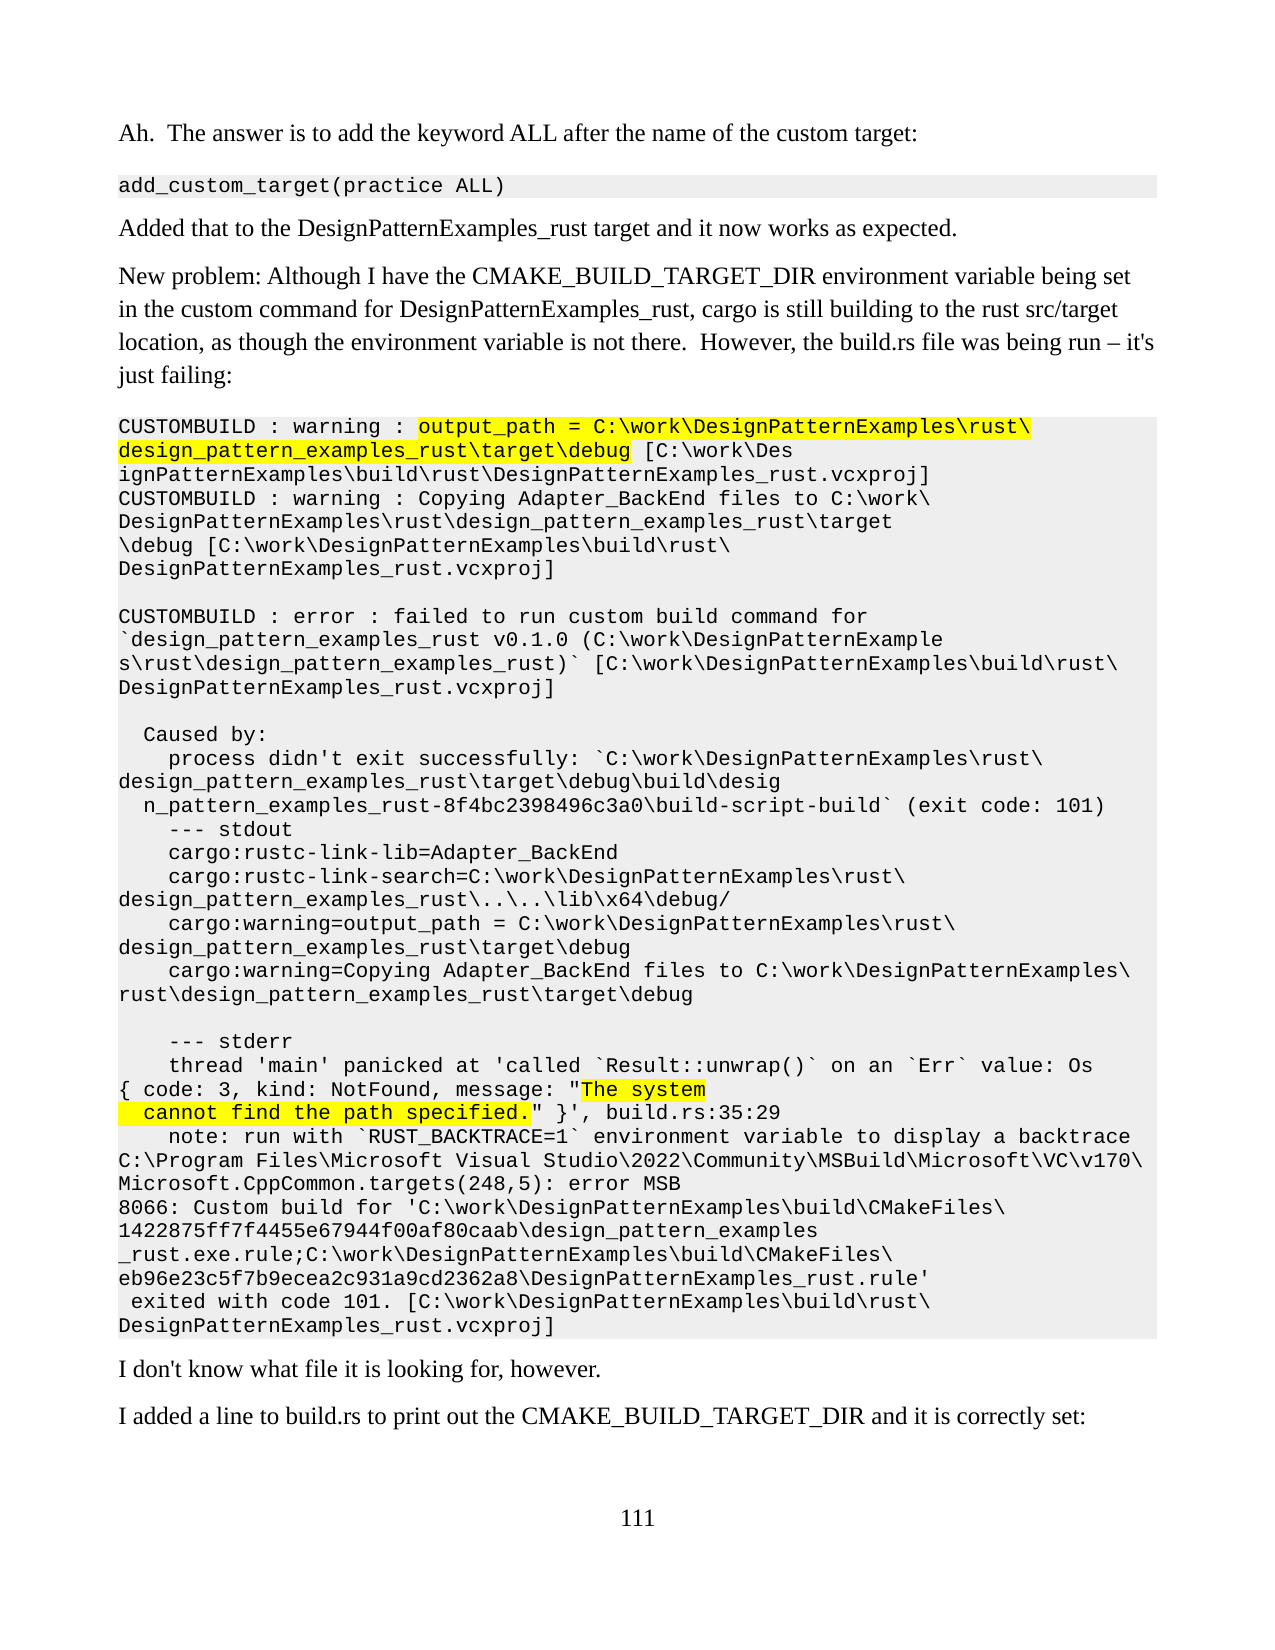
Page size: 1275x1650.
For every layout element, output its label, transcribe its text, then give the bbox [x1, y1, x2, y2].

text Caused by: [118, 724, 1157, 748]
text I don't know what file it is looking for, however. [118, 1354, 1157, 1382]
text CUSTOMBUILD : warning : Copying Adapter_BackEnd files to C:\work\DesignPatternExamples\rust\design_pattern_examples_rust\target [118, 487, 1157, 535]
text CUSTOMBUILD : warning : output_path = C:\work\DesignPatternExamples\rust\design_pattern_examples_rust\target\debug [C:\work\Des [118, 417, 1157, 464]
text C:\Program Files\Microsoft Visual Studio\2022\Community\MSBuild\Microsoft\VC\v170\Microsoft.CppCommon.targets(248,5): error MSB [118, 1149, 1157, 1197]
text note: run with `RUST_BACKTRACE=1` environment variable to display a backtrace [118, 1126, 1157, 1149]
text _rust.exe.rule;C:\work\DesignPatternExamples\build\CMakeFiles\eb96e23c5f7b9ecea2c931a9cd2362a8\DesignPatternExamples_rust.rule' [118, 1244, 1157, 1291]
text cargo:warning=output_path = C:\work\DesignPatternExamples\rust\design_pattern_examples_rust\target\debug [118, 913, 1157, 960]
text cargo:rustc-link-search=C:\work\DesignPatternExamples\rust\design_pattern_examples_rust\..\..\lib\x64\debug/ [118, 866, 1157, 913]
text New problem: Although I have the CMAKE_BUILD_TARGET_DIR environment variable being set in the custom command for DesignPatternExamples_rust, cargo is still building to the rust src/target location, as though the environment variable is not there. However, the build.rs file was being run – it's just failing: [118, 261, 1157, 389]
text Added that to the DesignPatternExamples_rust target and it now works as expected. [118, 213, 1157, 242]
text cargo:warning=Copying Adapter_BackEnd files to C:\work\DesignPatternExamples\rust\design_pattern_examples_rust\target\debug [118, 960, 1157, 1008]
text thread 'main' panicked at 'called `Result::unwrap()` on an `Err` value: Os { code: 3, kind: NotFound, message: "The system [118, 1055, 1157, 1102]
text n_pattern_examples_rust-8f4bc2398496c3a0\build-script-build` (exit code: 101) [118, 795, 1157, 818]
text CUSTOMBUILD : error : failed to run custom build command for `design_pattern_examples_rust v0.1.0 (C:\work\DesignPatternExample [118, 606, 1157, 653]
text exited with code 101. [C:\work\DesignPatternExamples\build\rust\DesignPatternExamples_rust.vcxproj] [118, 1291, 1157, 1339]
text add_custom_target(practice ALL) [118, 175, 1157, 198]
text I added a line to build.rs to print out the CMAKE_BUILD_TARGET_DIR and it is correctly set: [118, 1401, 1157, 1430]
text --- stderr [118, 1031, 1157, 1055]
text 8066: Custom build for 'C:\work\DesignPatternExamples\build\CMakeFiles\1422875ff7f4455e67944f00af80caab\design_pattern_examples [118, 1197, 1157, 1244]
text process didn't exit successfully: `C:\work\DesignPatternExamples\rust\design_pattern_examples_rust\target\debug\build\desig [118, 748, 1157, 795]
text --- stdout [118, 818, 1157, 842]
text ignPatternExamples\build\rust\DesignPatternExamples_rust.vcxproj] [118, 464, 1157, 487]
text Ah. The answer is to add the keyword ALL after the name of the custom target: [118, 118, 1157, 147]
text s\rust\design_pattern_examples_rust)` [C:\work\DesignPatternExamples\build\rust\DesignPatternExamples_rust.vcxproj] [118, 653, 1157, 700]
text cannot find the path specified." }', build.rs:35:29 [118, 1102, 1157, 1126]
text cargo:rustc-link-lib=Adapter_BackEnd [118, 842, 1157, 866]
text \debug [C:\work\DesignPatternExamples\build\rust\DesignPatternExamples_rust.vcxproj] [118, 535, 1157, 582]
